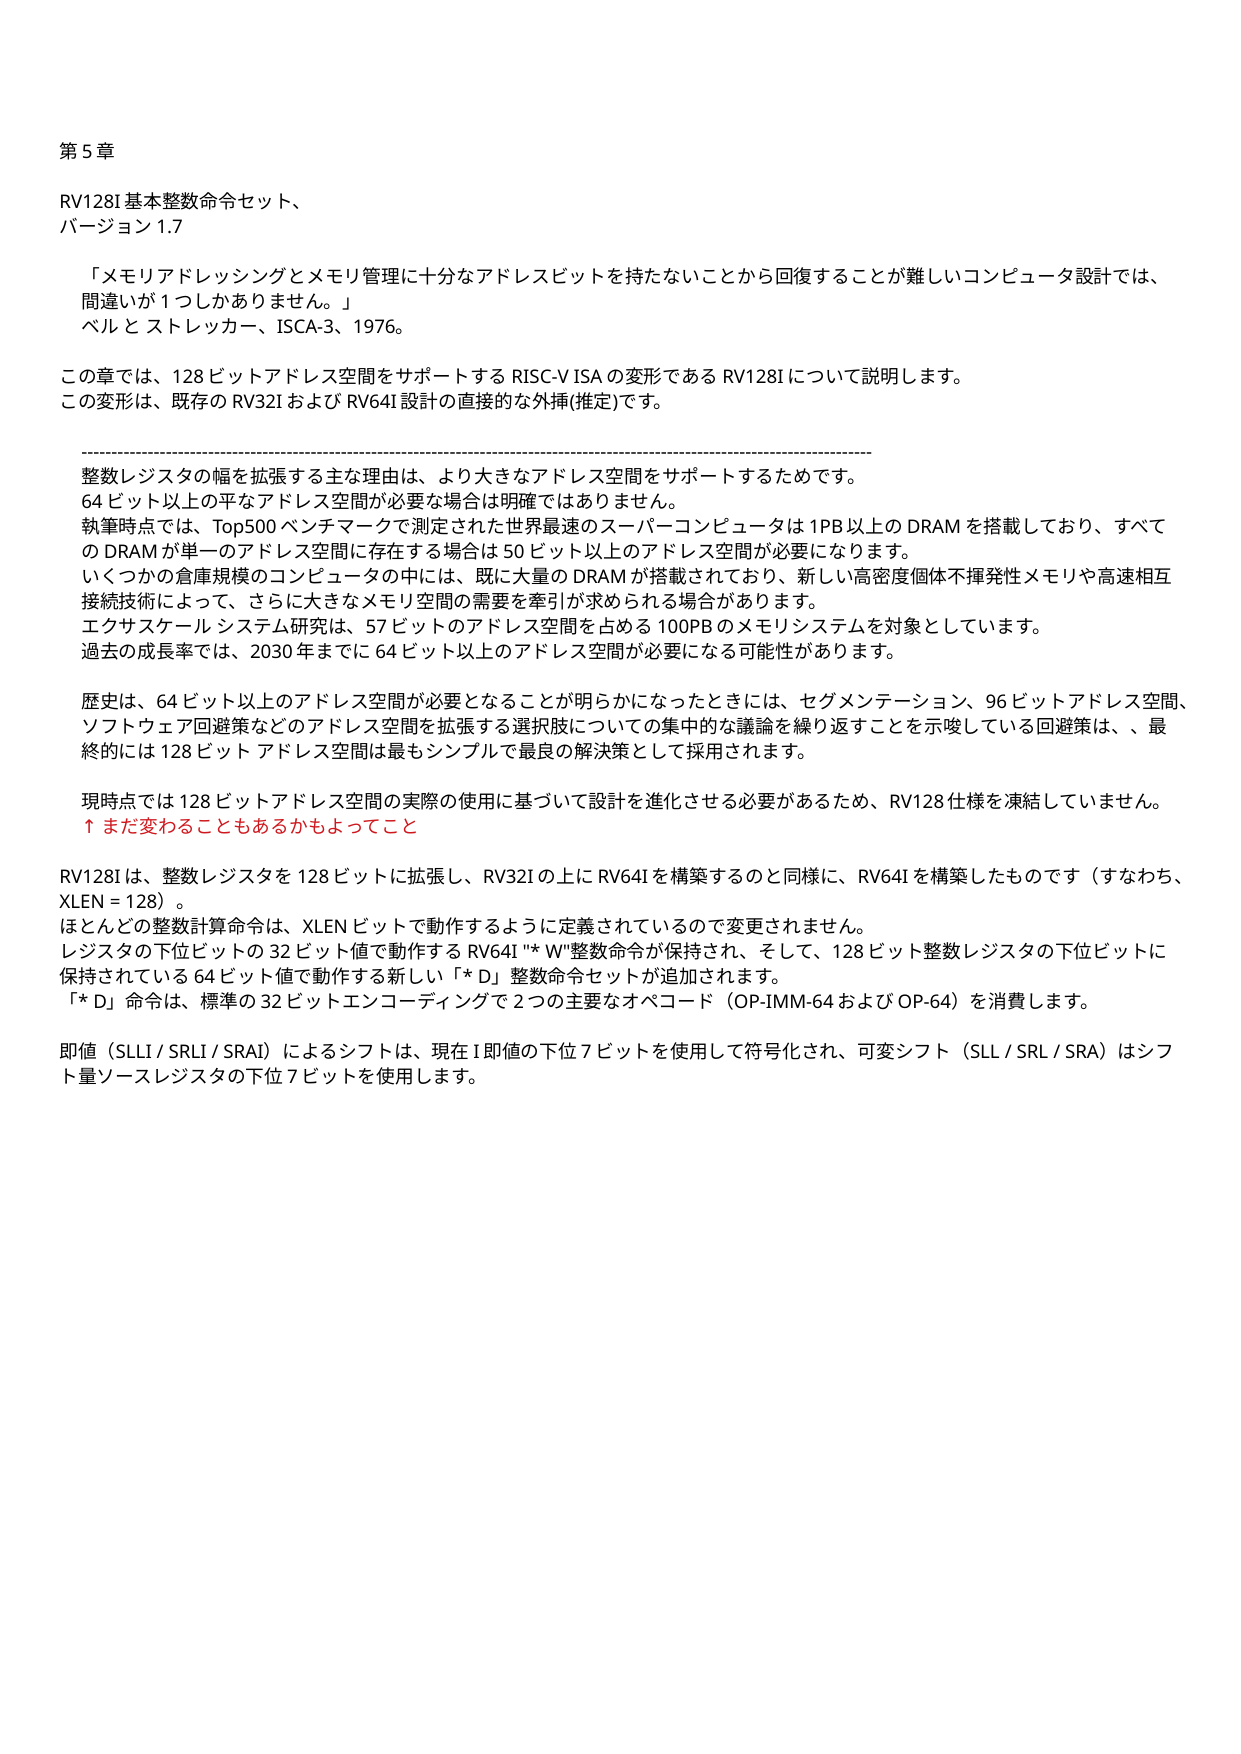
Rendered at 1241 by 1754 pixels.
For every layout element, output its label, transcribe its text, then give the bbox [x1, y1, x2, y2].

text 過去の成長率では、2030年までに64ビット以上のアドレス空間が必要になる可能性があります。 [81, 638, 1181, 663]
text この章では、128ビットアドレス空間をサポートするRISC-V ISAの変形であるRV128Iについて説明します。 [59, 363, 1181, 388]
text RV128I基本整数命令セット、 [59, 188, 1181, 213]
text 「メモリアドレッシングとメモリ管理に十分なアドレスビットを持たないことから回復することが難しいコンピュータ設計では、間違いが1つしかありません。」 [81, 263, 1181, 313]
text 歴史は、64ビット以上のアドレス空間が必要となることが明らかになったときには、セグメンテーション、96ビットアドレス空間、ソフトウェア回避策などのアドレス空間を拡張する選択肢についての集中的な議論を繰り返すことを示唆している回避策は、、最終的には128ビット アドレス空間は最もシンプルで最良の解決策として採用されます。 [81, 688, 1181, 763]
text バージョン1.7 [59, 213, 1181, 238]
text この変形は、既存のRV32IおよびRV64I設計の直接的な外挿(推定)です。 [59, 388, 1181, 413]
text レジスタの下位ビットの32ビット値で動作するRV64I "* W"整数命令が保持され、そして、128ビット整数レジスタの下位ビットに保持されている64ビット値で動作する新しい「* D」整数命令セットが追加されます。 [59, 938, 1181, 988]
text 第5章 [59, 138, 1181, 163]
text エクサスケール システム研究は、57ビットのアドレス空間を占める100PBのメモリシステムを対象としています。 [81, 613, 1181, 638]
text いくつかの倉庫規模のコンピュータの中には、既に大量のDRAMが搭載されており、新しい高密度個体不揮発性メモリや高速相互接続技術によって、さらに大きなメモリ空間の需要を牽引が求められる場合があります。 [81, 563, 1181, 613]
text 執筆時点では、Top500ベンチマークで測定された世界最速のスーパーコンピュータは1PB以上のDRAMを搭載しており、すべてのDRAMが単一のアドレス空間に存在する場合は50ビット以上のアドレス空間が必要になります。 [81, 513, 1181, 563]
text RV128Iは、整数レジスタを128ビットに拡張し、RV32Iの上にRV64Iを構築するのと同様に、RV64Iを構築したものです（すなわち、XLEN = 128）。 [59, 863, 1181, 913]
text 即値（SLLI / SRLI / SRAI）によるシフトは、現在I即値の下位7ビットを使用して符号化され、可変シフト（SLL / SRL / SRA）はシフト量ソースレジスタの下位7ビットを使用します。 [59, 1038, 1181, 1088]
text 現時点では128ビットアドレス空間の実際の使用に基づいて設計を進化させる必要があるため、RV128仕様を凍結していません。 [81, 788, 1181, 813]
text 「* D」命令は、標準の32ビットエンコーディングで2つの主要なオペコード（OP-IMM-64およびOP-64）を消費します。 [59, 988, 1181, 1013]
text ほとんどの整数計算命令は、XLENビットで動作するように定義されているので変更されません。 [59, 913, 1181, 938]
text ベル と ストレッカー、ISCA-3、1976。 [81, 313, 1181, 338]
text 64ビット以上の平なアドレス空間が必要な場合は明確ではありません。 [81, 488, 1181, 513]
text 整数レジスタの幅を拡張する主な理由は、より大きなアドレス空間をサポートするためです。 [81, 463, 1181, 488]
text ----------------------------------------------------------------------------------------------------------------------------------- [81, 438, 1181, 463]
text ↑ まだ変わることもあるかもよってこと [81, 813, 1181, 838]
